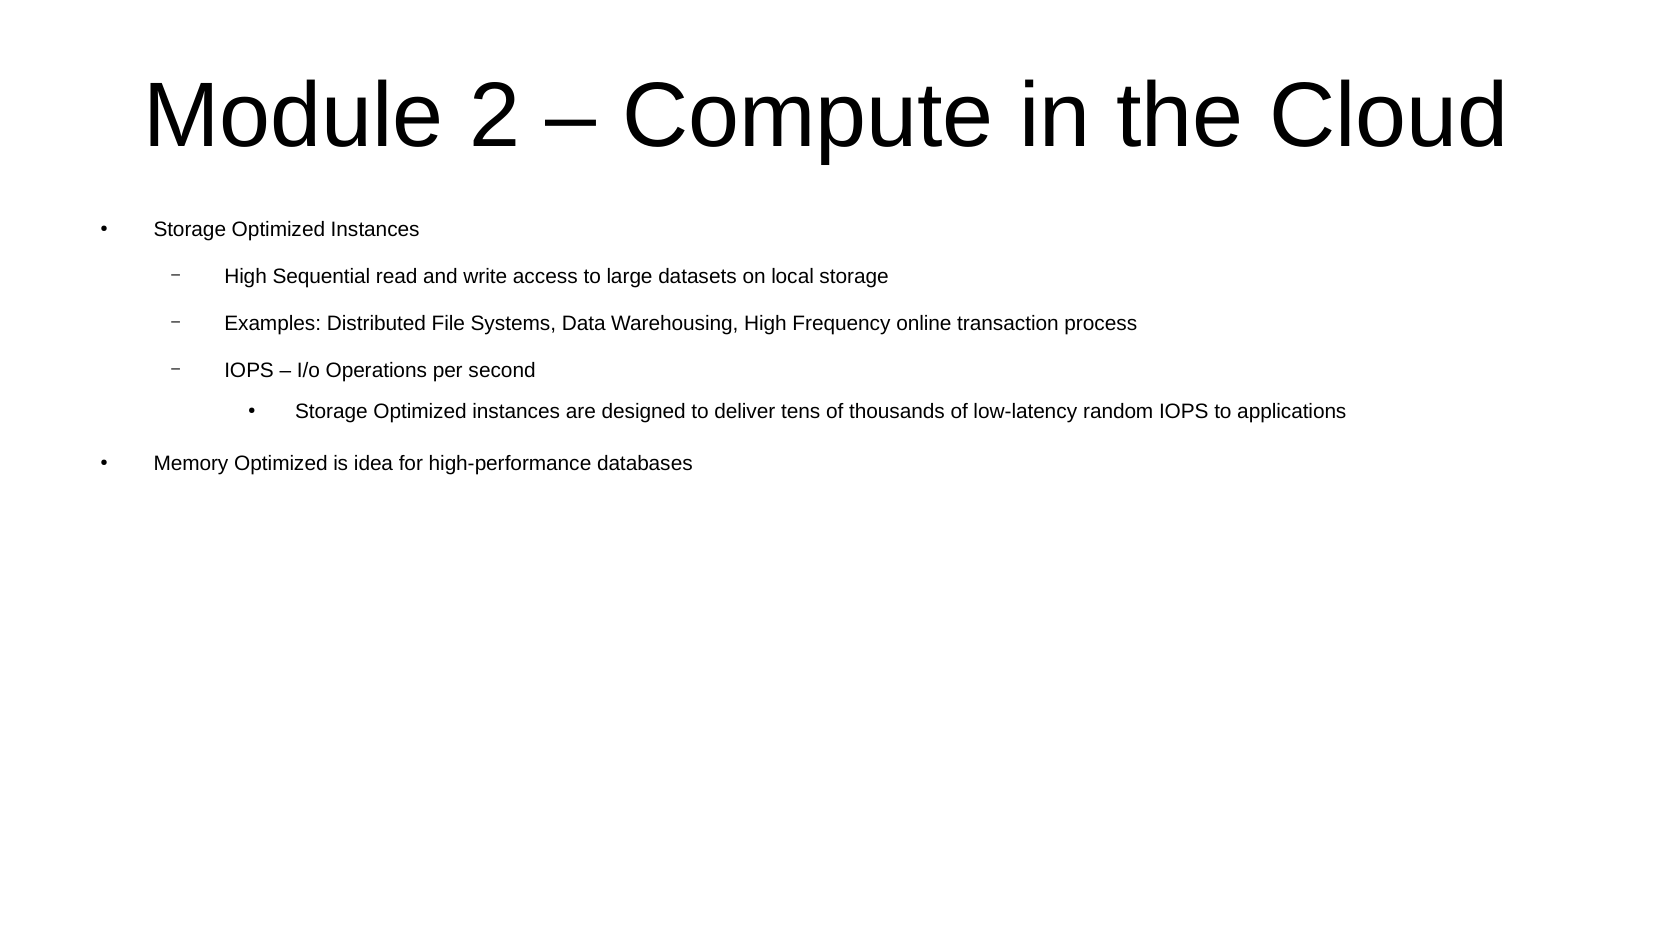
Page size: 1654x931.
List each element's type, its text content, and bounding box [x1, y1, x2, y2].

title Module 2 – Compute in the Cloud [82, 37, 1571, 193]
list Storage Optimized Instances High Sequential read and write access to large datasets on local storage Examples: Distributed File Systems, Data Warehousing, High Frequency online transaction process IOPS – I/o Operations per second Storage Optimized instances are designed to deliver tens of thousands of low-latency random IOPS to applications Memory Optimized is idea for high-performance databases [82, 217, 1621, 916]
